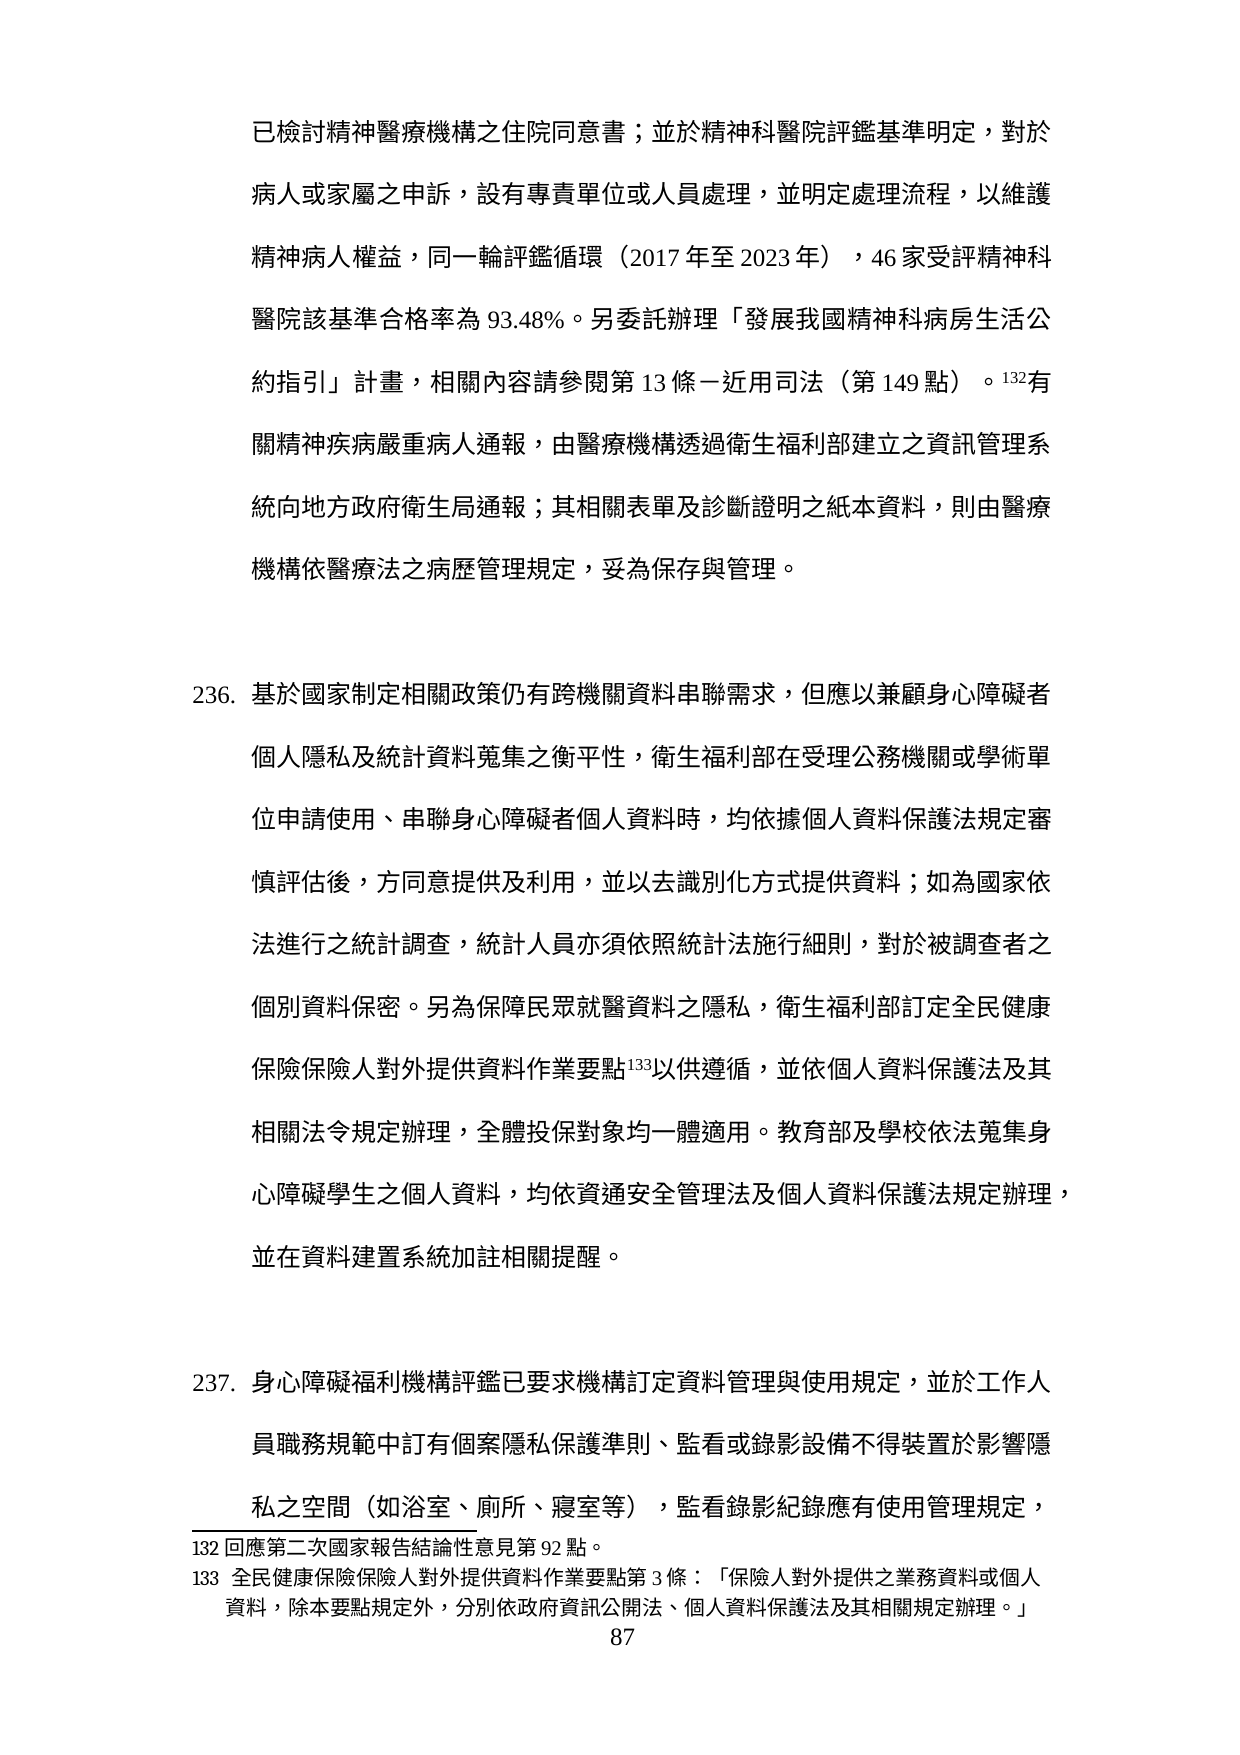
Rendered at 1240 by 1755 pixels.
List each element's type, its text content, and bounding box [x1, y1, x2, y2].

list 回應第二次國家報告結論性意見第92點。 [192, 1531, 1052, 1561]
list 身心障礙福利機構評鑑已要求機構訂定資料管理與使用規定，並於工作人員職務規範中訂有個案隱私保護準則、監看或錄影設備不得裝置於影響隱私之空間（如浴室、廁所、寢室等），監看錄影紀錄應有使用管理規定， [192, 1339, 1052, 1526]
list 全民健康保險保險人對外提供資料作業要點第3條：「保險人對外提供之業務資料或個人資料，除本要點規定外，分別依政府資訊公開法、個人資料保護法及其相關規定辦理。」 [192, 1561, 1052, 1622]
list 已檢討精神醫療機構之住院同意書；並於精神科醫院評鑑基準明定，對於病人或家屬之申訴，設有專責單位或人員處理，並明定處理流程，以維護精神病人權益，同一輪評鑑循環（2017年至2023年），46家受評精神科醫院該基準合格率為93.48%。另委託辦理「發展我國精神科病房生活公約指引」計畫，相關內容請參閱第13條－近用司法（第149點）。有關精神疾病嚴重病人通報，由醫療機構透過衛生福利部建立之資訊管理系統向地方政府衛生局通報；其相關表單及診斷證明之紙本資料，則由醫療機構依醫療法之病歷管理規定，妥為保存與管理。 [192, 89, 1052, 589]
list 基於國家制定相關政策仍有跨機關資料串聯需求，但應以兼顧身心障礙者個人隱私及統計資料蒐集之衡平性，衛生福利部在受理公務機關或學術單位申請使用、串聯身心障礙者個人資料時，均依據個人資料保護法規定審慎評估後，方同意提供及利用，並以去識別化方式提供資料；如為國家依法進行之統計調查，統計人員亦須依照統計法施行細則，對於被調查者之個別資料保密。另為保障民眾就醫資料之隱私，衛生福利部訂定全民健康保險保險人對外提供資料作業要點以供遵循，並依個人資料保護法及其相關法令規定辦理，全體投保對象均一體適用。教育部及學校依法蒐集身心障礙學生之個人資料，均依資通安全管理法及個人資料保護法規定辦理，並在資料建置系統加註相關提醒。 [192, 651, 1052, 1276]
